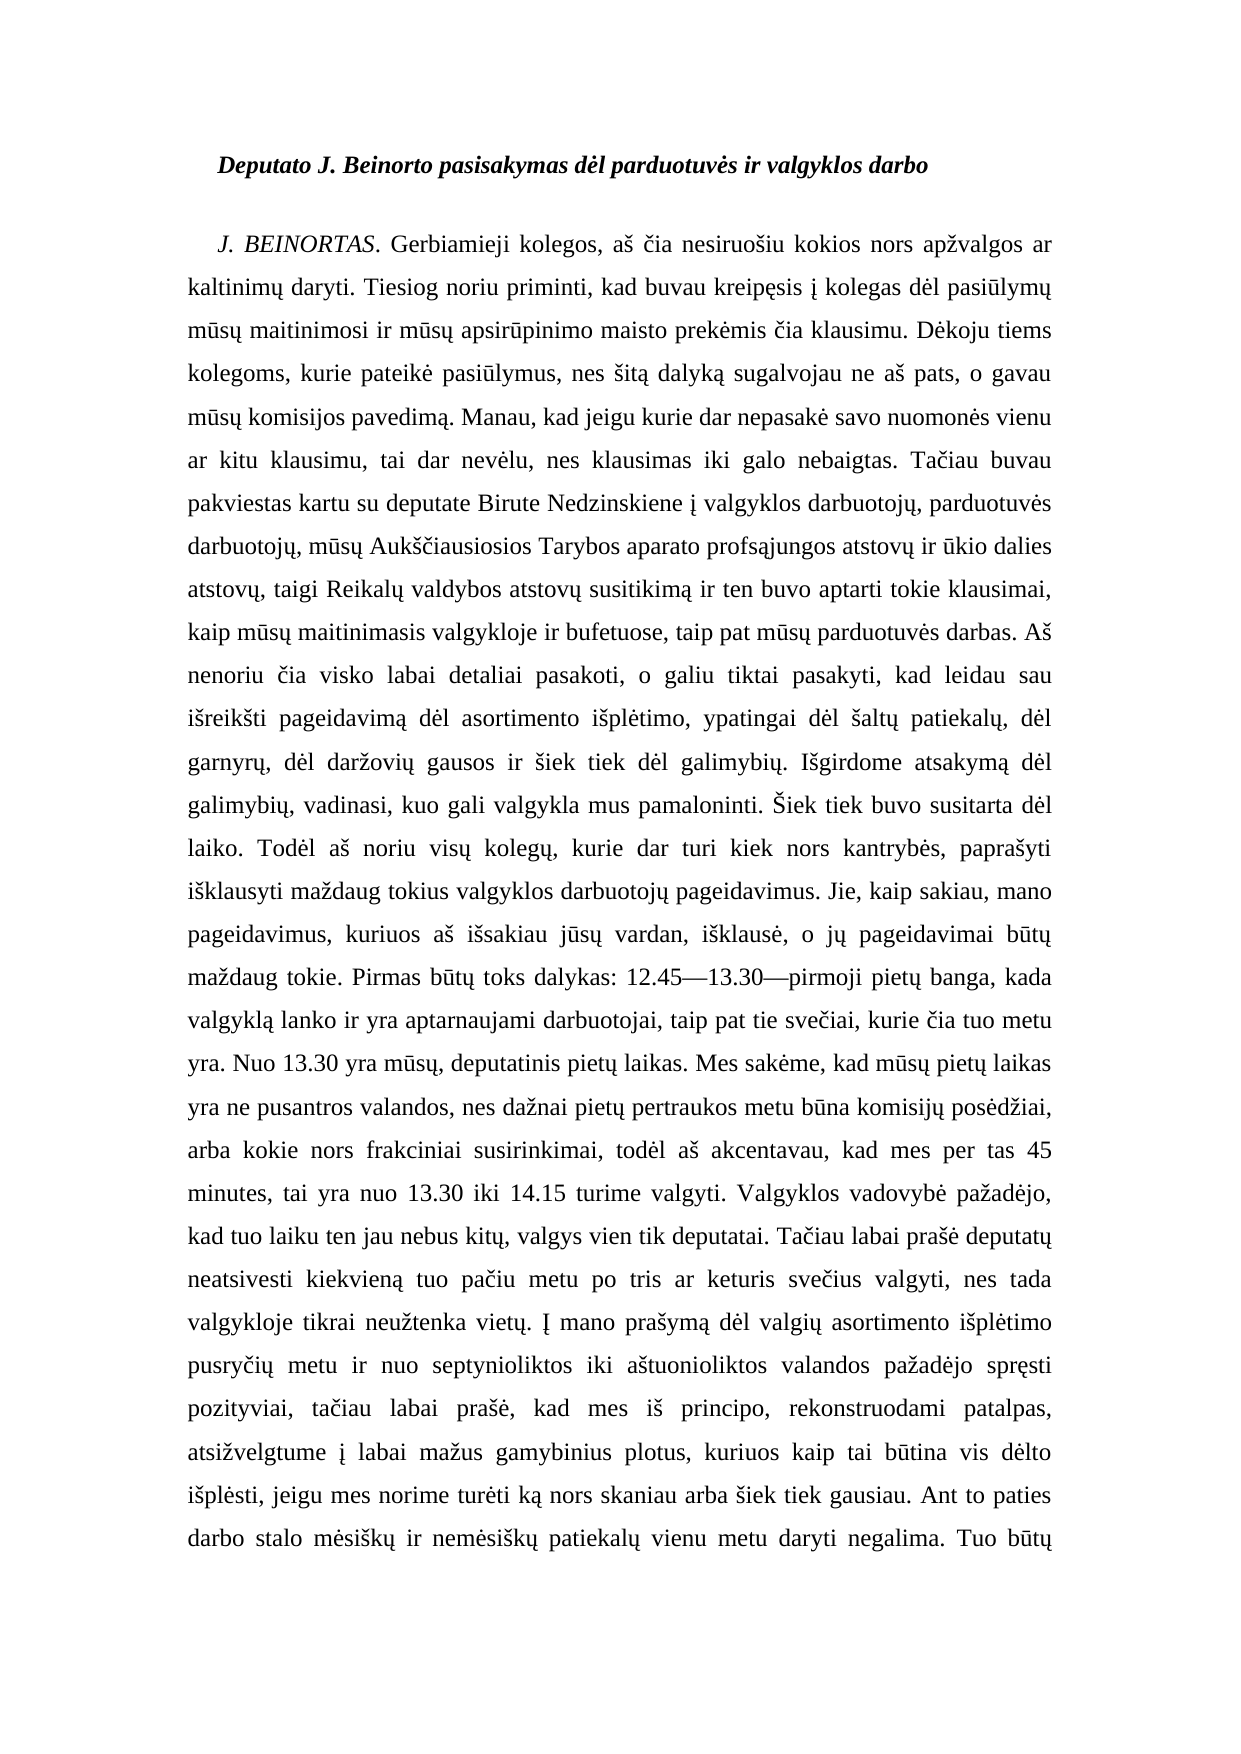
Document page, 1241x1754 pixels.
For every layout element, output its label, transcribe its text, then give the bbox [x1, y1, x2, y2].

text Deputato J. Beinorto pasisakymas dėl parduotuvės ir valgyklos darbo [187, 150, 1053, 179]
text J. BEINORTAS. Gerbiamieji kolegos, aš čia nesiruošiu kokios nors apžvalgos ar kaltinimų daryti. Tiesiog noriu priminti, kad buvau kreipęsis į kolegas dėl pasiūlymų mūsų maitinimosi ir mūsų apsirūpinimo maisto prekėmis čia klausimu. Dėkoju tiems kolegoms, kurie pateikė pasiūlymus, nes šitą dalyką sugalvojau ne aš pats, o gavau mūsų komisijos pavedimą. Manau, kad jeigu kurie dar nepasakė savo nuomonės vienu ar kitu klausimu, tai dar nevėlu, nes klausimas iki galo nebaigtas. Tačiau buvau pakviestas kartu su deputate Birute Nedzinskiene į valgyklos darbuotojų, parduotuvės darbuotojų, mūsų Aukščiausiosios Tarybos aparato profsąjungos atstovų ir ūkio dalies atstovų, taigi Reikalų valdybos atstovų susitikimą ir ten buvo aptarti tokie klausimai, kaip mūsų maitinimasis valgykloje ir bufetuose, taip pat mūsų parduotuvės darbas. Aš nenoriu čia visko labai detaliai pasakoti, o galiu tiktai pasakyti, kad leidau sau išreikšti pageidavimą dėl asortimento išplėtimo, ypatingai dėl šaltų patiekalų, dėl garnyrų, dėl daržovių gausos ir šiek tiek dėl galimybių. Išgirdome atsakymą dėl galimybių, vadinasi, kuo gali valgykla mus pamaloninti. Šiek tiek buvo susitarta dėl laiko. Todėl aš noriu visų kolegų, kurie dar turi kiek nors kantrybės, paprašyti išklausyti maždaug tokius valgyklos darbuotojų pageidavimus. Jie, kaip sakiau, mano pageidavimus, kuriuos aš išsakiau jūsų vardan, išklausė, o jų pageidavimai būtų maždaug tokie. Pirmas būtų toks dalykas: 12.45—13.30—pirmoji pietų banga, kada valgyklą lanko ir yra aptarnaujami darbuotojai, taip pat tie svečiai, kurie čia tuo metu yra. Nuo 13.30 yra mūsų, deputatinis pietų laikas. Mes sakėme, kad mūsų pietų laikas yra ne pusantros valandos, nes dažnai pietų pertraukos metu būna komisijų posėdžiai, arba kokie nors frakciniai susirinkimai, todėl aš akcentavau, kad mes per tas 45 minutes, tai yra nuo 13.30 iki 14.15 turime valgyti. Valgyklos vadovybė pažadėjo, kad tuo laiku ten jau nebus kitų, valgys vien tik deputatai. Tačiau labai prašė deputatų neatsivesti kiekvieną tuo pačiu metu po tris ar keturis svečius valgyti, nes tada valgykloje tikrai neužtenka vietų. Į mano prašymą dėl valgių asortimento išplėtimo pusryčių metu ir nuo septynioliktos iki aštuonioliktos valandos pažadėjo spręsti pozityviai, tačiau labai prašė, kad mes iš principo, rekonstruodami patalpas, atsižvelgtume į labai mažus gamybinius plotus, kuriuos kaip tai būtina vis dėlto išplėsti, jeigu mes norime turėti ką nors skaniau arba šiek tiek gausiau. Ant to paties darbo stalo mėsiškų ir nemėsiškų patiekalų vienu metu daryti negalima. Tuo būtų [187, 229, 1053, 1552]
